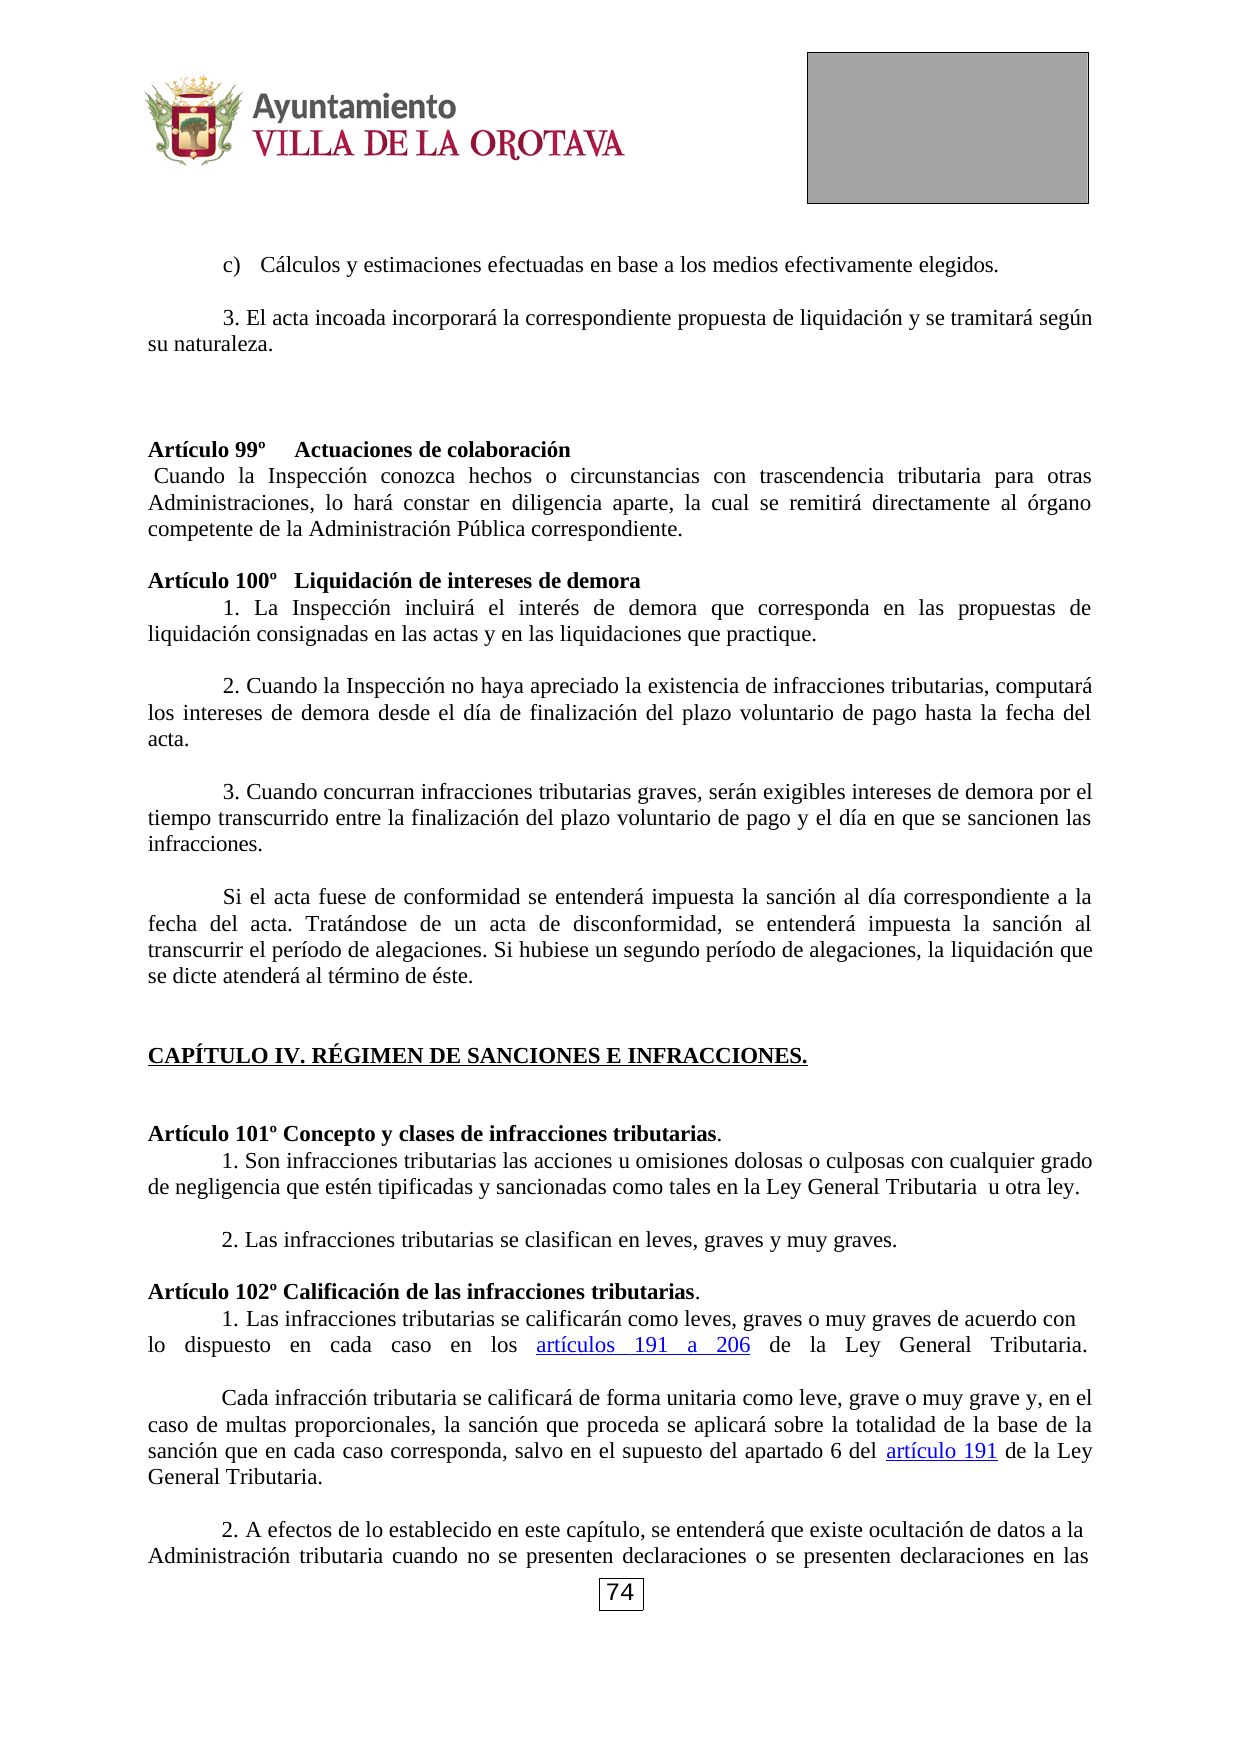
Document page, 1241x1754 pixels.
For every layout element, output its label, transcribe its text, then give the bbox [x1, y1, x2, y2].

text Cuando la Inspección conozca hechos o circunstancias con trascendencia tributaria para otras Administraciones, lo hará constar en diligencia aparte, la cual se remitirá directamente al órgano competente de la Administración Pública correspondiente. [148, 462, 1093, 541]
subtitle Artículo 102º Calificación de las infracciones tributarias. [148, 1279, 1105, 1305]
text Cada infracción tributaria se calificará de forma unitaria como leve, grave o muy grave y, en el caso de multas proporcionales, la sanción que proceda se aplicará sobre la totalidad de la base de la sanción que en cada caso corresponda, salvo en el supuesto del apartado 6 del artículo 191 de la Ley General Tributaria. [148, 1384, 1093, 1490]
list Las infracciones tributarias se calificarán como leves, graves o muy graves de acuerdo con lo dispuesto en cada caso en los artículos 191 a 206 de la Ley General Tributaria. [148, 1305, 1093, 1358]
list Cuando la Inspección no haya apreciado la existencia de infracciones tributarias, computará los intereses de demora desde el día de finalización del plazo voluntario de pago hasta la fecha del acta. [148, 672, 1093, 752]
subtitle Artículo 100º Liquidación de intereses de demora [148, 568, 1105, 594]
text Si el acta fuese de conformidad se entenderá impuesta la sanción al día correspondiente a la fecha del acta. Tratándose de un acta de disconformidad, se entenderá impuesta la sanción al transcurrir el período de alegaciones. Si hubiese un segundo período de alegaciones, la liquidación que se dicte atenderá al término de éste. [148, 883, 1093, 989]
subtitle Artículo 99º Actuaciones de colaboración [148, 436, 1105, 462]
list La Inspección incluirá el interés de demora que corresponda en las propuestas de liquidación consignadas en las actas y en las liquidaciones que practique. [148, 594, 1093, 647]
list Cálculos y estimaciones efectuadas en base a los medios efectivamente elegidos. [223, 251, 1105, 278]
list Son infracciones tributarias las acciones u omisiones dolosas o culposas con cualquier grado de negligencia que estén tipificadas y sancionadas como tales en la Ley General Tributaria u otra ley. [148, 1147, 1093, 1200]
list Cuando concurran infracciones tributarias graves, serán exigibles intereses de demora por el tiempo transcurrido entre la finalización del plazo voluntario de pago y el día en que se sancionen las infracciones. [148, 778, 1093, 857]
subtitle CAPÍTULO IV. RÉGIMEN DE SANCIONES E INFRACCIONES. [148, 1042, 1105, 1068]
picture [131, 68, 633, 176]
subtitle Artículo 101º Concepto y clases de infracciones tributarias. [148, 1121, 1105, 1147]
list A efectos de lo establecido en este capítulo, se entenderá que existe ocultación de datos a la Administración tributaria cuando no se presenten declaraciones o se presenten declaraciones en las [148, 1516, 1093, 1569]
list El acta incoada incorporará la correspondiente propuesta de liquidación y se tramitará según su naturaleza. [148, 304, 1093, 357]
list Las infracciones tributarias se clasifican en leves, graves y muy graves. [221, 1226, 1105, 1252]
